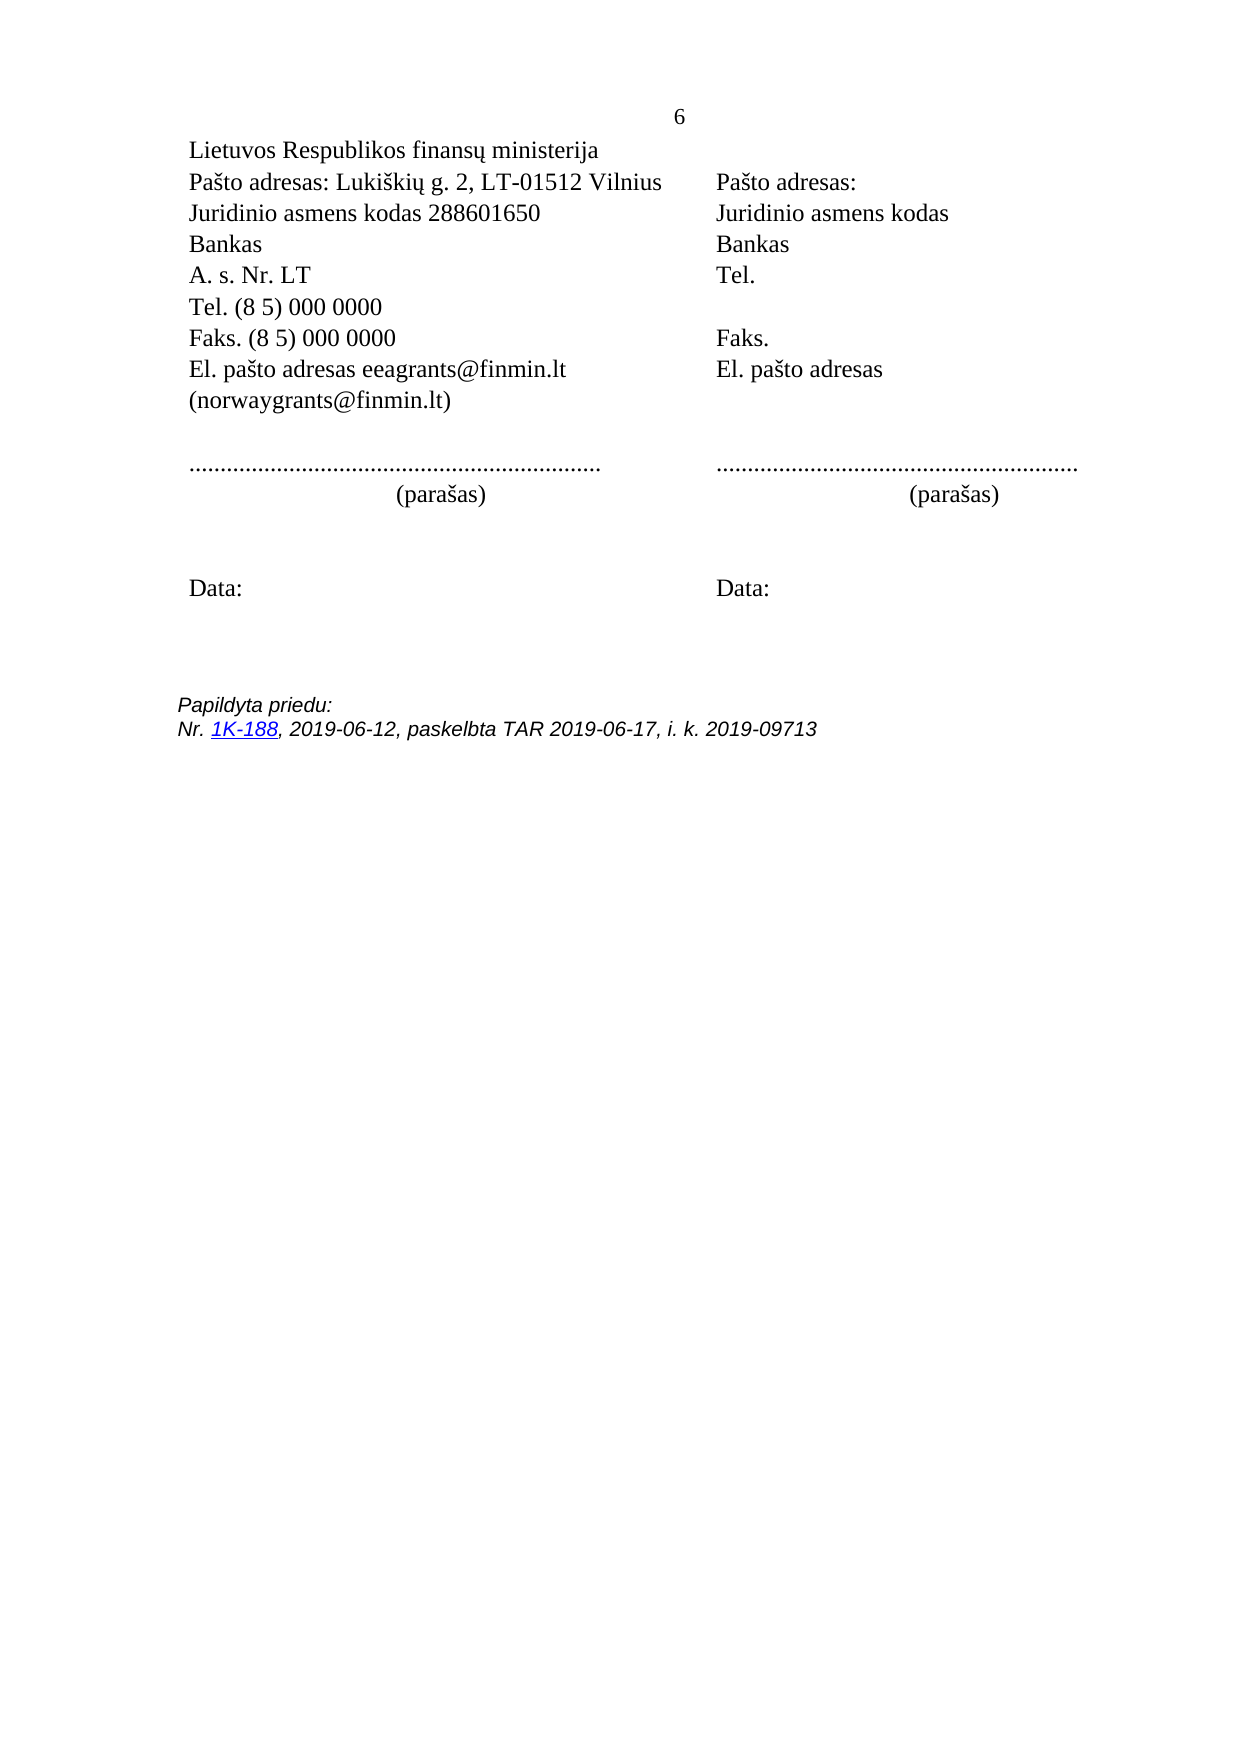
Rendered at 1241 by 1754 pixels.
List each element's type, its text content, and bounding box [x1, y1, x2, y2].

table_header [177, 633, 704, 664]
table_cell [177, 414, 704, 445]
table_cell Bankas A. s. Nr. LT Tel. (8 5) 000 0000 [177, 227, 704, 320]
table_cell [177, 539, 704, 570]
table_cell Faks. [705, 320, 1204, 352]
table_cell [177, 508, 704, 539]
table_cell [705, 133, 1204, 164]
table_cell El. pašto adresas eeagrants@finmin.lt (norwaygrants@finmin.lt) [177, 352, 704, 414]
table_cell [705, 539, 1204, 570]
table_cell Faks. (8 5) 000 0000 [177, 320, 704, 352]
table_cell .......................................................... [705, 445, 1204, 477]
table_cell (parašas) [177, 477, 704, 508]
table_cell [705, 414, 1204, 445]
table_cell Lietuvos Respublikos finansų ministerija [177, 133, 704, 164]
table_cell .................................................................. [177, 445, 704, 477]
table_cell Pašto adresas: Lukiškių g. 2, LT-01512 Vilnius Juridinio asmens kodas 288601650 [177, 164, 704, 227]
table_cell El. pašto adresas [705, 352, 1204, 414]
table_cell Data: [177, 570, 704, 602]
table_cell Pašto adresas: Juridinio asmens kodas [705, 164, 1204, 227]
table_cell Bankas Tel. [705, 227, 1204, 320]
table_cell (parašas) [705, 477, 1204, 508]
text Papildyta priedu: [177, 693, 1181, 717]
table_cell [705, 508, 1204, 539]
text Nr. 1K-188, 2019-06-12, paskelbta TAR 2019-06-17, i. k. 2019-09713 [177, 717, 1181, 741]
table_cell Data: [705, 570, 1204, 602]
